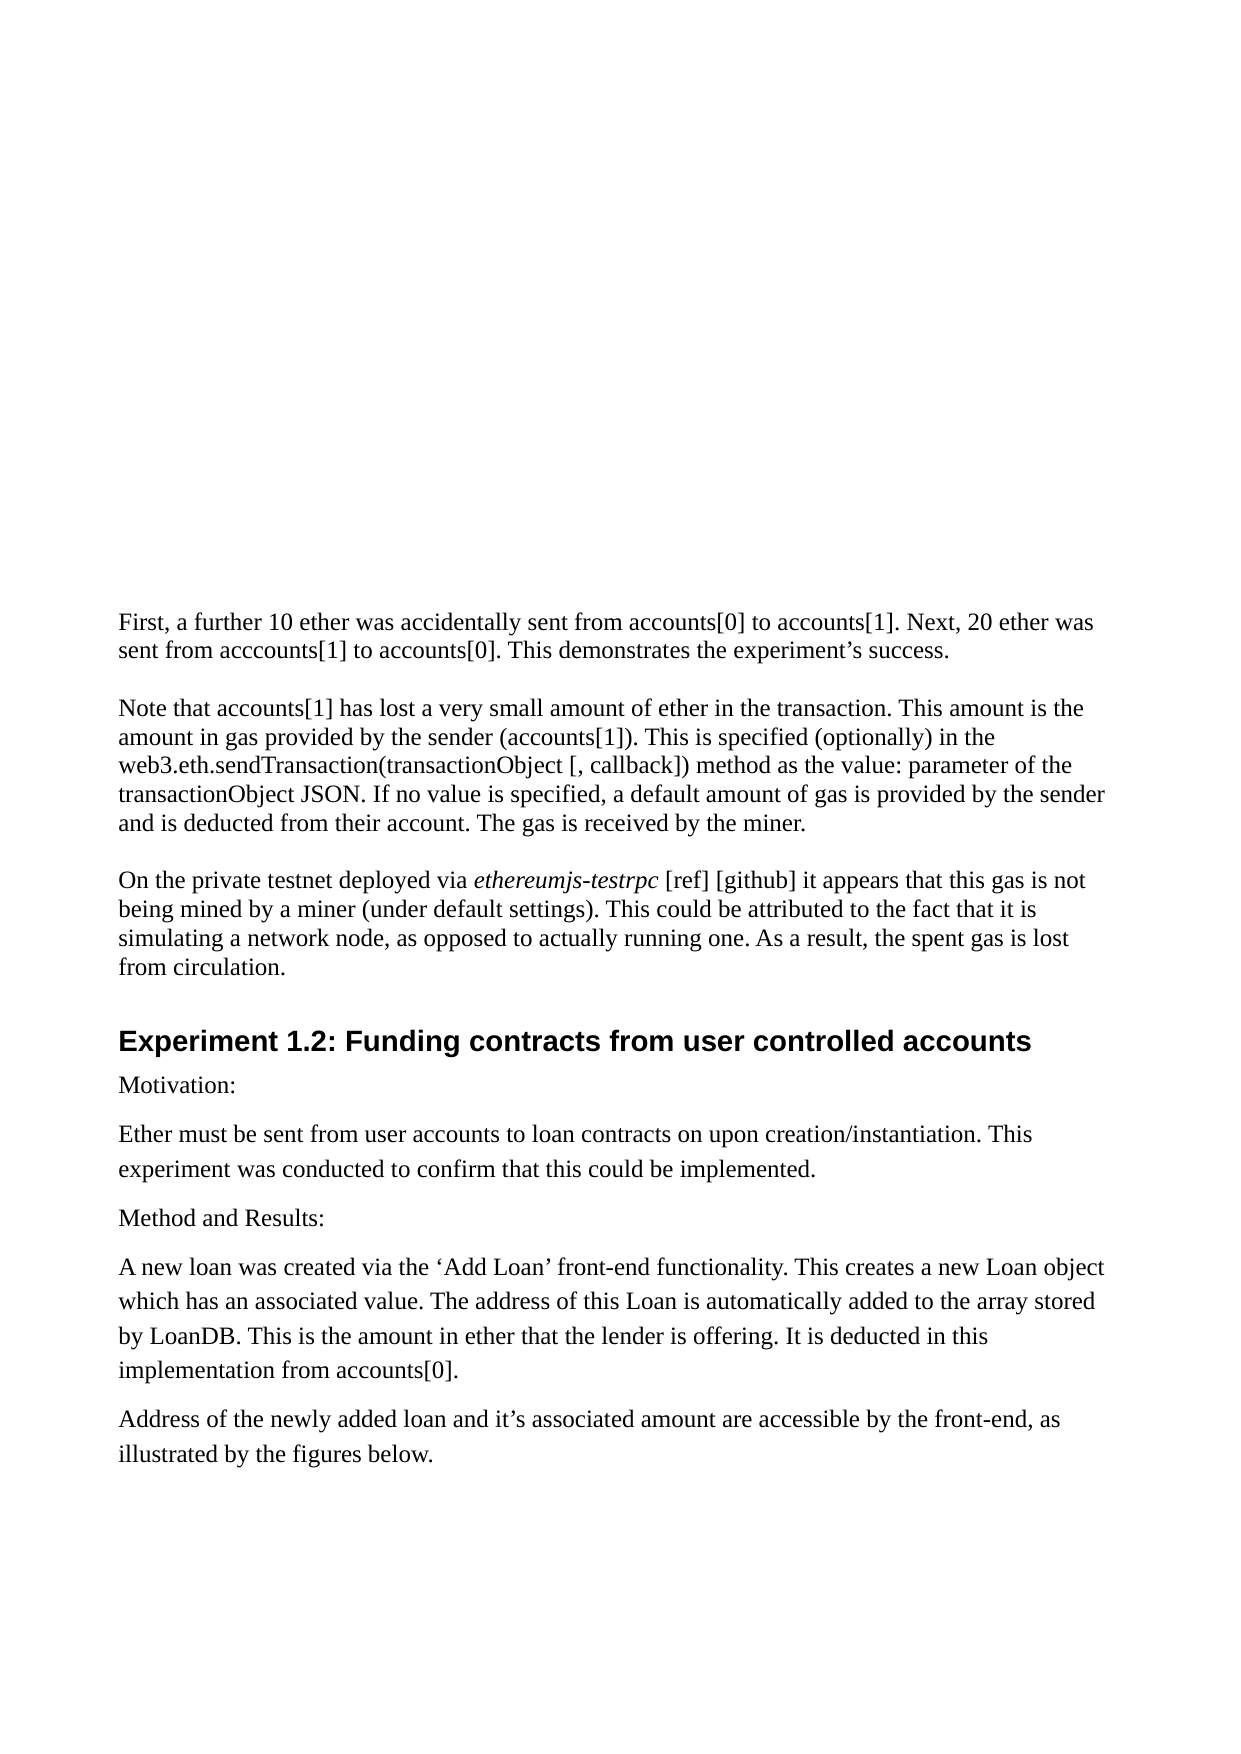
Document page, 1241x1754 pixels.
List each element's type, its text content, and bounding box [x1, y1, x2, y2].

text Method and Results: [118, 1203, 1122, 1232]
text On the private testnet deployed via ethereumjs-testrpc [ref] [github] it appears that this gas is not being mined by a miner (under default settings). This could be attributed to the fact that it is simulating a network node, as opposed to actually running one. As a result, the spent gas is lost from circulation. [118, 866, 1122, 981]
text First, a further 10 ether was accidentally sent from accounts[0] to accounts[1]. Next, 20 ether was sent from acccounts[1] to accounts[0]. This demonstrates the experiment’s success. [118, 607, 1122, 664]
text Ether must be sent from user accounts to loan contracts on upon creation/instantiation. This experiment was conducted to confirm that this could be implemented. [118, 1119, 1122, 1182]
text A new loan was created via the ‘Add Loan’ front-end functionality. This creates a new Loan object which has an associated value. The address of this Loan is automatically added to the array stored by LoanDB. This is the amount in ether that the lender is offering. It is deducted in this implementation from accounts[0]. [118, 1252, 1122, 1384]
text Note that accounts[1] has lost a very small amount of ether in the transaction. This amount is the amount in gas provided by the sender (accounts[1]). This is specified (optionally) in the web3.eth.sendTransaction(transactionObject [, callback]) method as the value: parameter of the transactionObject JSON. If no value is specified, a default amount of gas is provided by the sender and is deducted from their account. The gas is received by the miner. [118, 693, 1122, 837]
text Motivation: [118, 1070, 1122, 1099]
subtitle Experiment 1.2: Funding contracts from user controlled accounts [118, 1024, 1122, 1058]
text Address of the newly added loan and it’s associated amount are accessible by the front-end, as illustrated by the figures below. [118, 1404, 1122, 1468]
